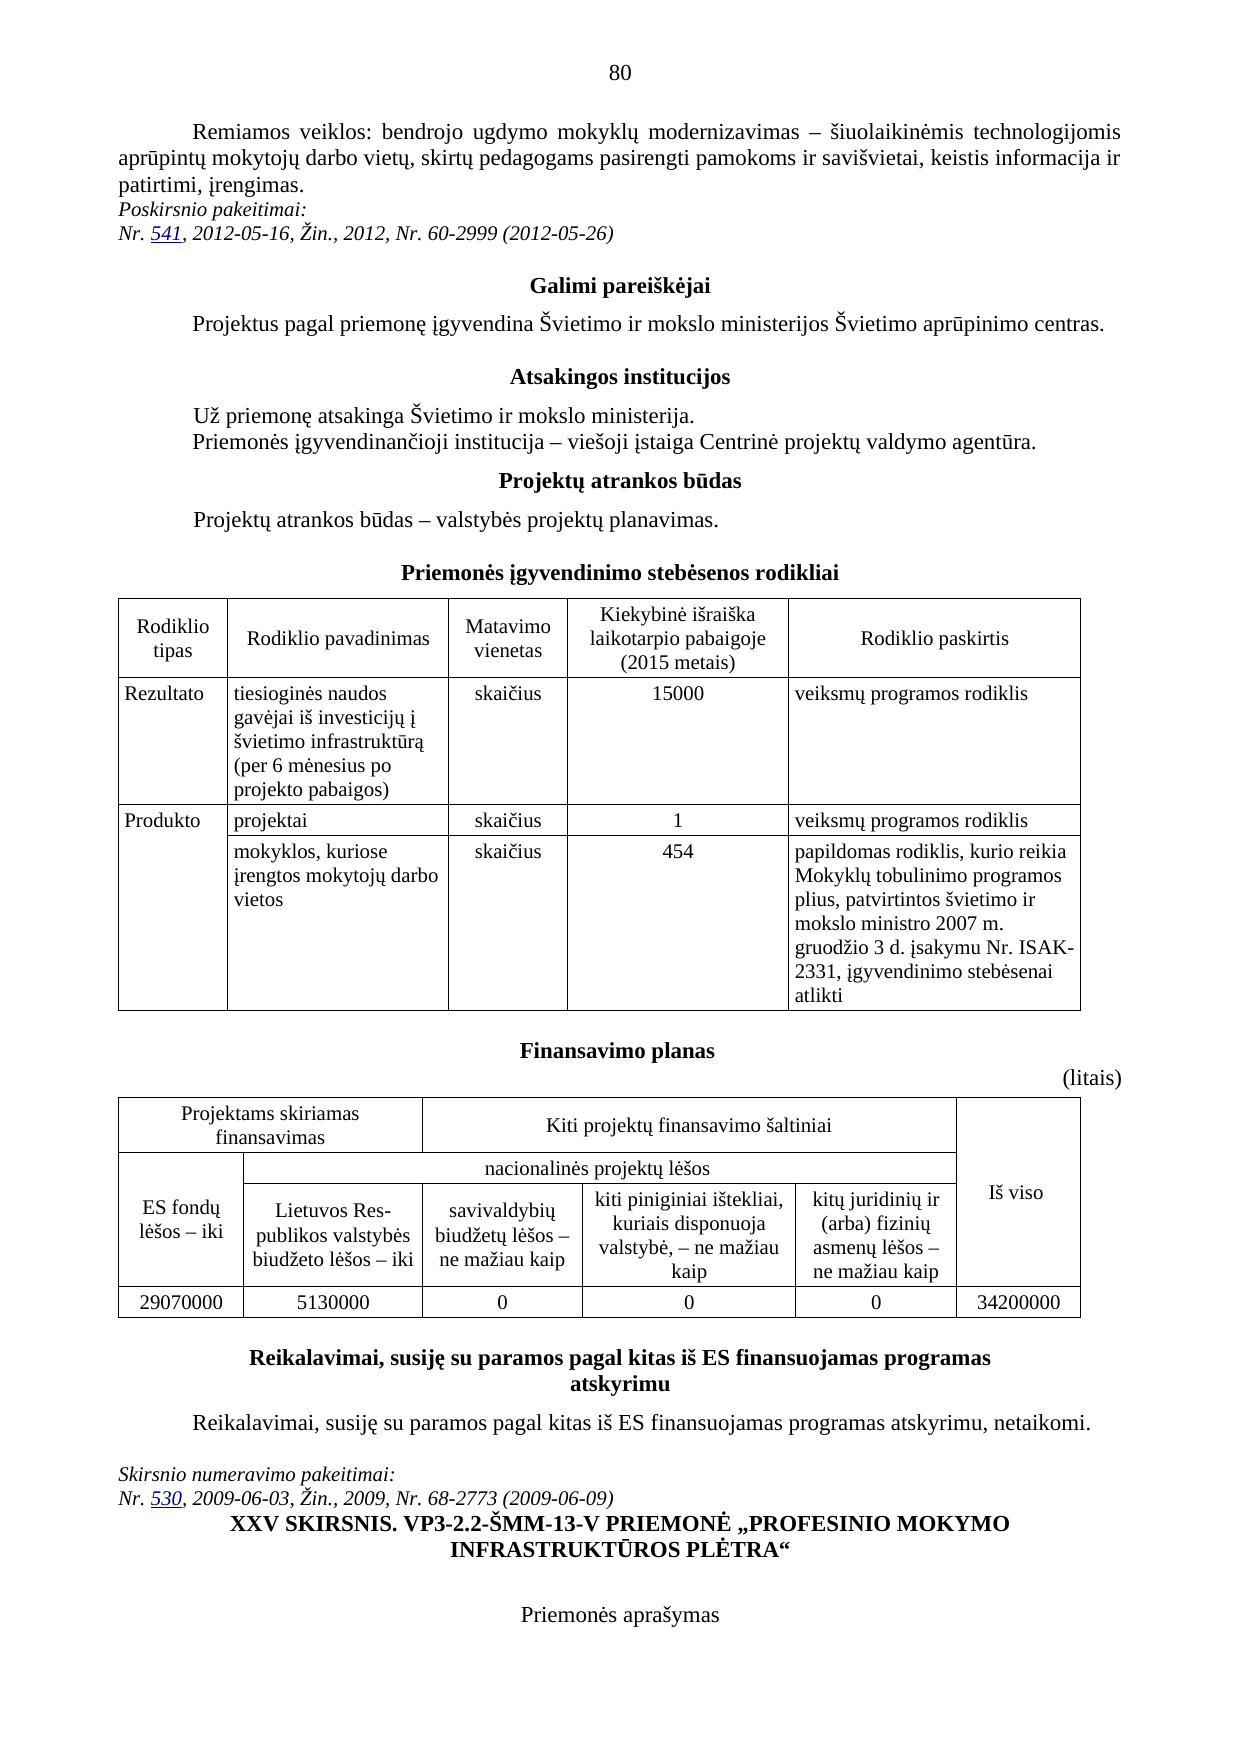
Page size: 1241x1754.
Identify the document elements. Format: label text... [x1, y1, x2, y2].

text Skirsnio numeravimo pakeitimai: [118, 1462, 1122, 1486]
table_cell 34200000 [957, 1287, 1080, 1317]
table_cell veiksmų programos rodiklis [789, 805, 1080, 835]
table_cell 0 [423, 1287, 582, 1317]
text Reikalavimai, susiję su paramos pagal kitas iš ES finansuojamas programas atskyrimu [118, 1344, 1122, 1397]
text Nr. 530, 2009-06-03, Žin., 2009, Nr. 68-2773 (2009-06-09) [118, 1486, 1122, 1510]
table_cell nacionalinės projektų lėšos [244, 1153, 956, 1182]
text Priemonės aprašymas [118, 1602, 1122, 1628]
text XXV SKIRSNIS. VP3-2.2-ŠMM-13-V PRIEMONĖ „PROFESINIO MOKYMO INFRASTRUKTŪROS PLĖTRA“ [118, 1510, 1122, 1563]
text Finansavimo planas [118, 1038, 1122, 1064]
table_cell skaičius [449, 805, 567, 835]
table_header Rodiklio paskirtis [789, 599, 1080, 677]
table_cell 1 [568, 805, 788, 835]
table_cell kitų juridinių ir (arba) fizinių asmenų lėšos – ne mažiau kaip [796, 1184, 956, 1286]
table_cell 454 [568, 836, 788, 1010]
table_cell 15000 [568, 678, 788, 804]
table_header Kiekybinė išraiška laikotarpio pabaigoje (2015 metais) [568, 599, 788, 677]
text Priemonės įgyvendinančioji institucija – viešoji įstaiga Centrinė projektų valdymo agentūra. [118, 428, 1122, 455]
table_cell 5130000 [244, 1287, 422, 1317]
text Galimi pareiškėjai [118, 272, 1122, 298]
table_cell savivaldybių biudžetų lėšos – ne mažiau kaip [423, 1184, 582, 1286]
table_cell papildomas rodiklis, kurio reikia Mokyklų tobulinimo programos plius, patvirtintos švietimo ir mokslo ministro 2007 m. gruodžio 3 d. įsakymu Nr. ISAK-2331, įgyvendinimo stebėsenai atlikti [789, 836, 1080, 1010]
table_header Projektams skiriamas finansavimas [119, 1098, 422, 1152]
table_header Iš viso [957, 1098, 1080, 1286]
text Remiamos veiklos: bendrojo ugdymo mokyklų modernizavimas – šiuolaikinėmis technologijomis aprūpintų mokytojų darbo vietų, skirtų pedagogams pasirengti pamokoms ir savišvietai, keistis informacija ir patirtimi, įrengimas. [118, 118, 1122, 197]
table_header Rodiklio pavadinimas [228, 599, 448, 677]
text Už priemonę atsakinga Švietimo ir mokslo ministerija. [118, 402, 1122, 428]
text Projektų atrankos būdas [118, 467, 1122, 494]
table_cell veiksmų programos rodiklis [789, 678, 1080, 804]
text Atsakingos institucijos [118, 363, 1122, 389]
table_header Kiti projektų finansavimo šaltiniai [423, 1098, 956, 1152]
table_header Rodiklio tipas [119, 599, 227, 677]
text Projektus pagal priemonę įgyvendina Švietimo ir mokslo ministerijos Švietimo aprūpinimo centras. [118, 311, 1122, 337]
table_header Matavimo vienetas [449, 599, 567, 677]
table_cell ES fondų lėšos – iki [119, 1153, 243, 1286]
table_cell skaičius [449, 678, 567, 804]
text Reikalavimai, susiję su paramos pagal kitas iš ES finansuojamas programas atskyrimu, netaikomi. [118, 1409, 1122, 1436]
text Poskirsnio pakeitimai: [118, 197, 1122, 221]
table_cell 0 [796, 1287, 956, 1317]
table_cell Lietuvos Res­publikos valsty­bės biudžeto lėšos – iki [244, 1184, 422, 1286]
table_cell tiesioginės naudos gavėjai iš investicijų į švietimo infrastruktūrą (per 6 mėnesius po projekto pabaigos) [228, 678, 448, 804]
table_cell projektai [228, 805, 448, 835]
table_cell skaičius [449, 836, 567, 1010]
text Nr. 541, 2012-05-16, Žin., 2012, Nr. 60-2999 (2012-05-26) [118, 221, 1122, 245]
table_cell 0 [583, 1287, 795, 1317]
text (litais) [118, 1064, 1122, 1090]
table_cell 29070000 [119, 1287, 243, 1317]
text Priemonės įgyvendinimo stebėsenos rodikliai [118, 559, 1122, 585]
table_cell Produkto [119, 805, 227, 1010]
text Projektų atrankos būdas – valstybės projektų planavimas. [156, 506, 1122, 532]
table_cell kiti piniginiai ištekliai, kuriais disponuoja valstybė, – ne mažiau kaip [583, 1184, 795, 1286]
table_cell mokyklos, kuriose įrengtos mokytojų darbo vietos [228, 836, 448, 1010]
table_cell Rezultato [119, 678, 227, 804]
